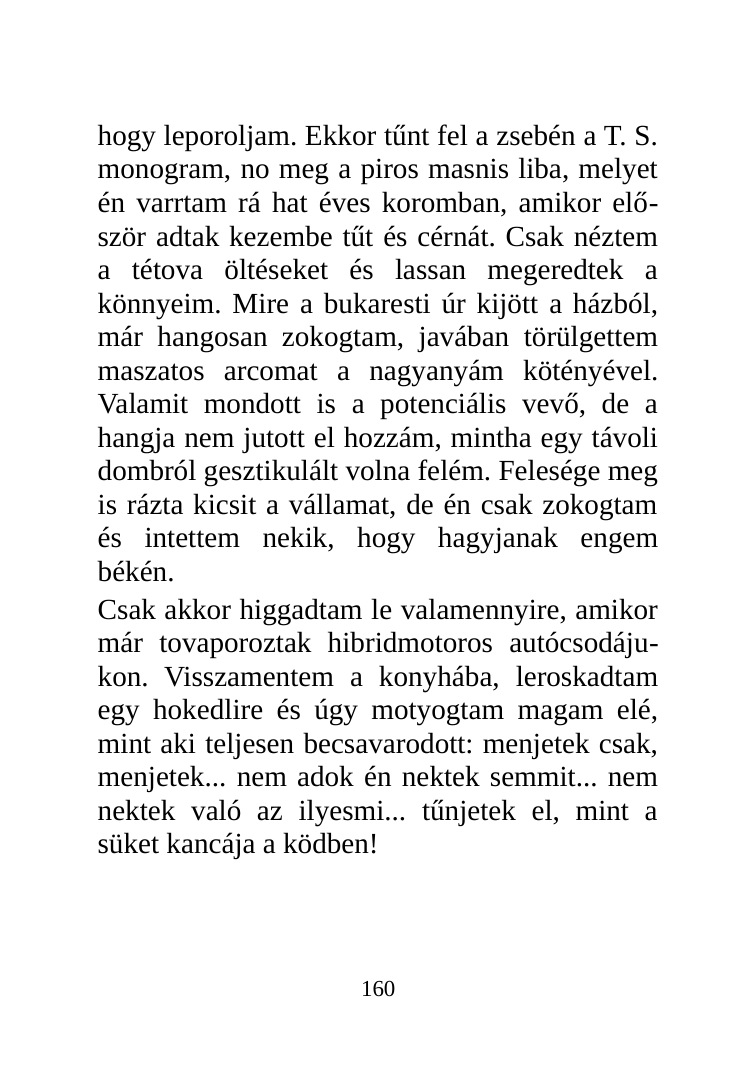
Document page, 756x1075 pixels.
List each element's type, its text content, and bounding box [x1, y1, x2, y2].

text Csak akkor higgadtam le valamennyire, amikor már tovaporoztak hibridmotoros autócsodáju­kon. Visszamentem a konyhába, leroskadtam egy hokedlire és úgy motyogtam magam elé, mint aki teljesen becsavarodott: menjetek csak, menjetek... nem adok én nektek semmit... nem nektek való az ilyesmi... tűnjetek el, mint a süket kancája a ködben! [97, 592, 658, 860]
text hogy leporoljam. Ekkor tűnt fel a zsebén a T. S. monogram, no meg a piros masnis liba, melyet én varrtam rá hat éves koromban, amikor elő­ször adtak kezembe tűt és cérnát. Csak néztem a tétova öltéseket és lassan megeredtek a könnyeim. Mire a bukaresti úr kijött a házból, már hangosan zokogtam, javában törülgettem maszatos arcomat a nagyanyám kötényével. Valamit mondott is a potenciális vevő, de a hangja nem jutott el hozzám, mintha egy távoli dombról gesztikulált volna felém. Felesége meg is rázta kicsit a vállamat, de én csak zokogtam és intettem nekik, hogy hagyjanak engem békén. [97, 118, 658, 588]
